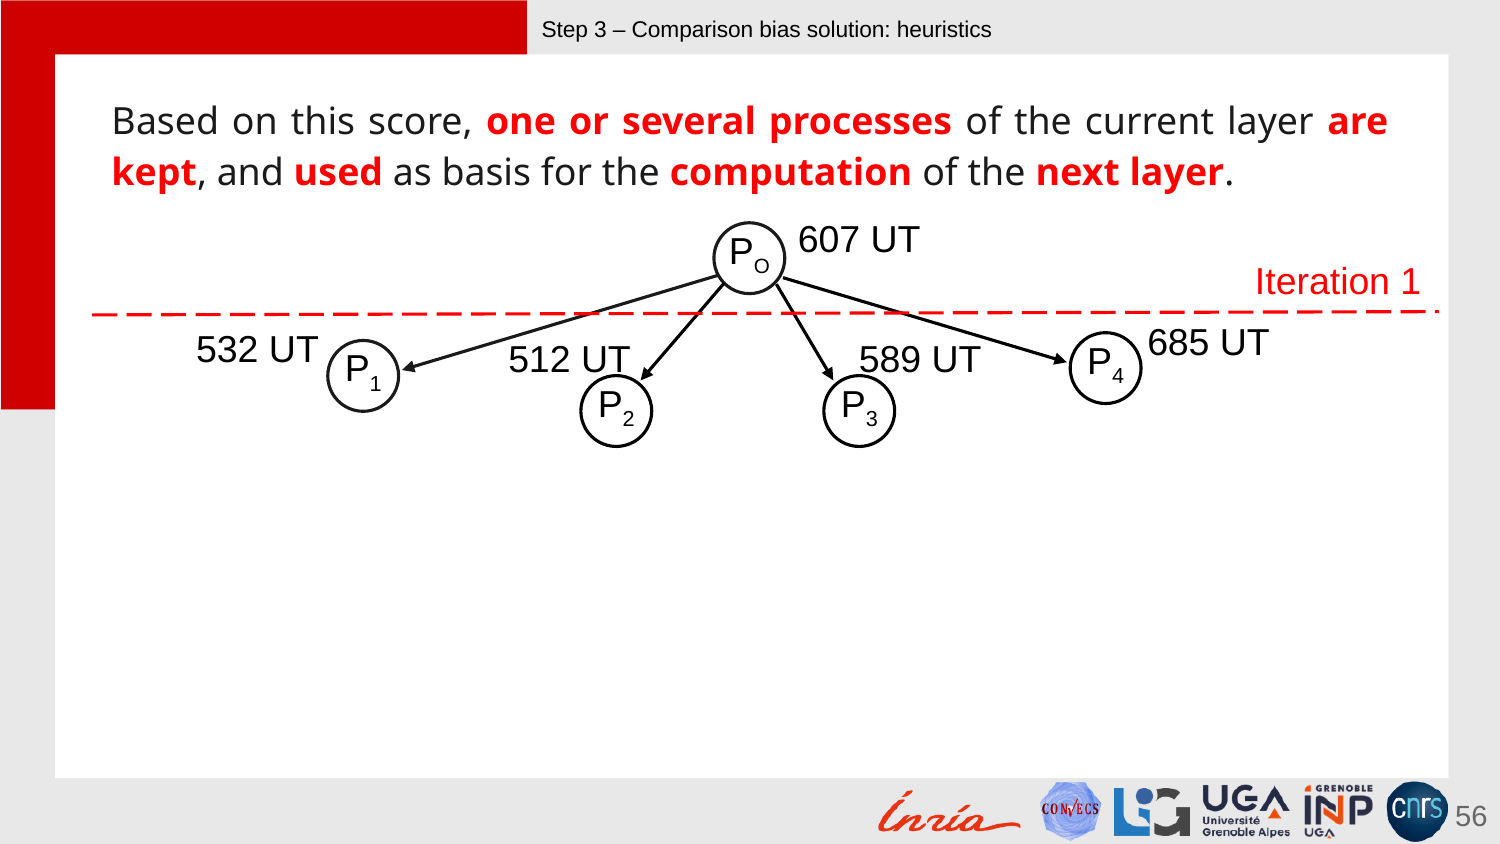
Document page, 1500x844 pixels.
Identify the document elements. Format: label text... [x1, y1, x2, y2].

picture [0, 0, 1500, 844]
text_box P4 [1066, 332, 1145, 392]
text_box PO [710, 222, 789, 282]
text_box 607 UT [773, 211, 945, 263]
text_box P3 [820, 375, 898, 435]
text_box 589 UT [834, 327, 1006, 387]
text_box P1 [324, 340, 402, 400]
text_box 685 UT [1123, 310, 1295, 370]
text_box P2 [577, 387, 656, 435]
text_box Based on this score, one or several processes of the current layer are kept, and used as basis for the computation of the next layer. [96, 74, 1404, 209]
text_box 532 UT [172, 318, 343, 378]
text_box 56 [1438, 784, 1500, 844]
title Step 3 – Comparison bias solution: heuristics [526, 0, 1469, 58]
text_box Iteration 1 [1238, 249, 1438, 309]
text_box 512 UT [484, 327, 656, 387]
